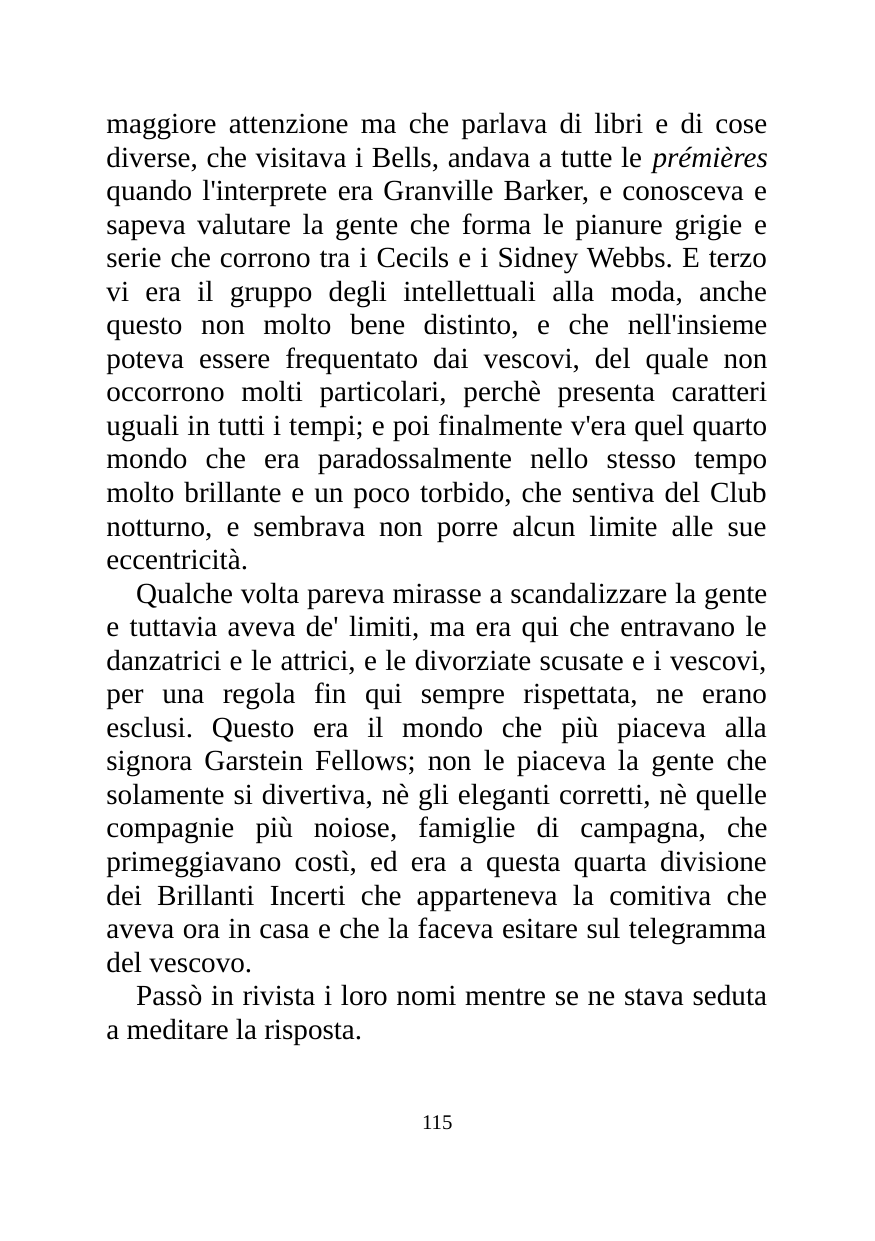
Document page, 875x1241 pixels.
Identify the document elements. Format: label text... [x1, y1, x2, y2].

text maggiore attenzione ma che parlava di libri e di cose diverse, che visitava i Bells, andava a tutte le prémières quando l'interprete era Granville Barker, e conosceva e sapeva valutare la gente che forma le pianure grigie e serie che corrono tra i Cecils e i Sidney Webbs. E terzo vi era il gruppo degli intellettuali alla moda, anche questo non molto bene distinto, e che nell'insieme poteva essere frequentato dai vescovi, del quale non occorrono molti particolari, perchè presenta caratteri uguali in tutti i tempi; e poi finalmente v'era quel quarto mondo che era paradossalmente nello stesso tempo molto brillante e un poco torbido, che sentiva del Club notturno, e sembrava non porre alcun limite alle sue eccentricità. [106, 106, 768, 576]
text Qualche volta pareva mirasse a scandalizzare la gente e tuttavia aveva de' limiti, ma era qui che entravano le danzatrici e le attrici, e le divorziate scusate e i vescovi, per una regola fin qui sempre rispettata, ne erano esclusi. Questo era il mondo che più piaceva alla signora Garstein Fellows; non le piaceva la gente che solamente si divertiva, nè gli eleganti corretti, nè quelle compagnie più noiose, famiglie di campagna, che primeggiavano costì, ed era a questa quarta divisione dei Brillanti Incerti che apparteneva la comitiva che aveva ora in casa e che la faceva esitare sul telegramma del vescovo. [106, 576, 768, 978]
text Passò in rivista i loro nomi mentre se ne stava seduta a meditare la risposta. [106, 978, 768, 1045]
